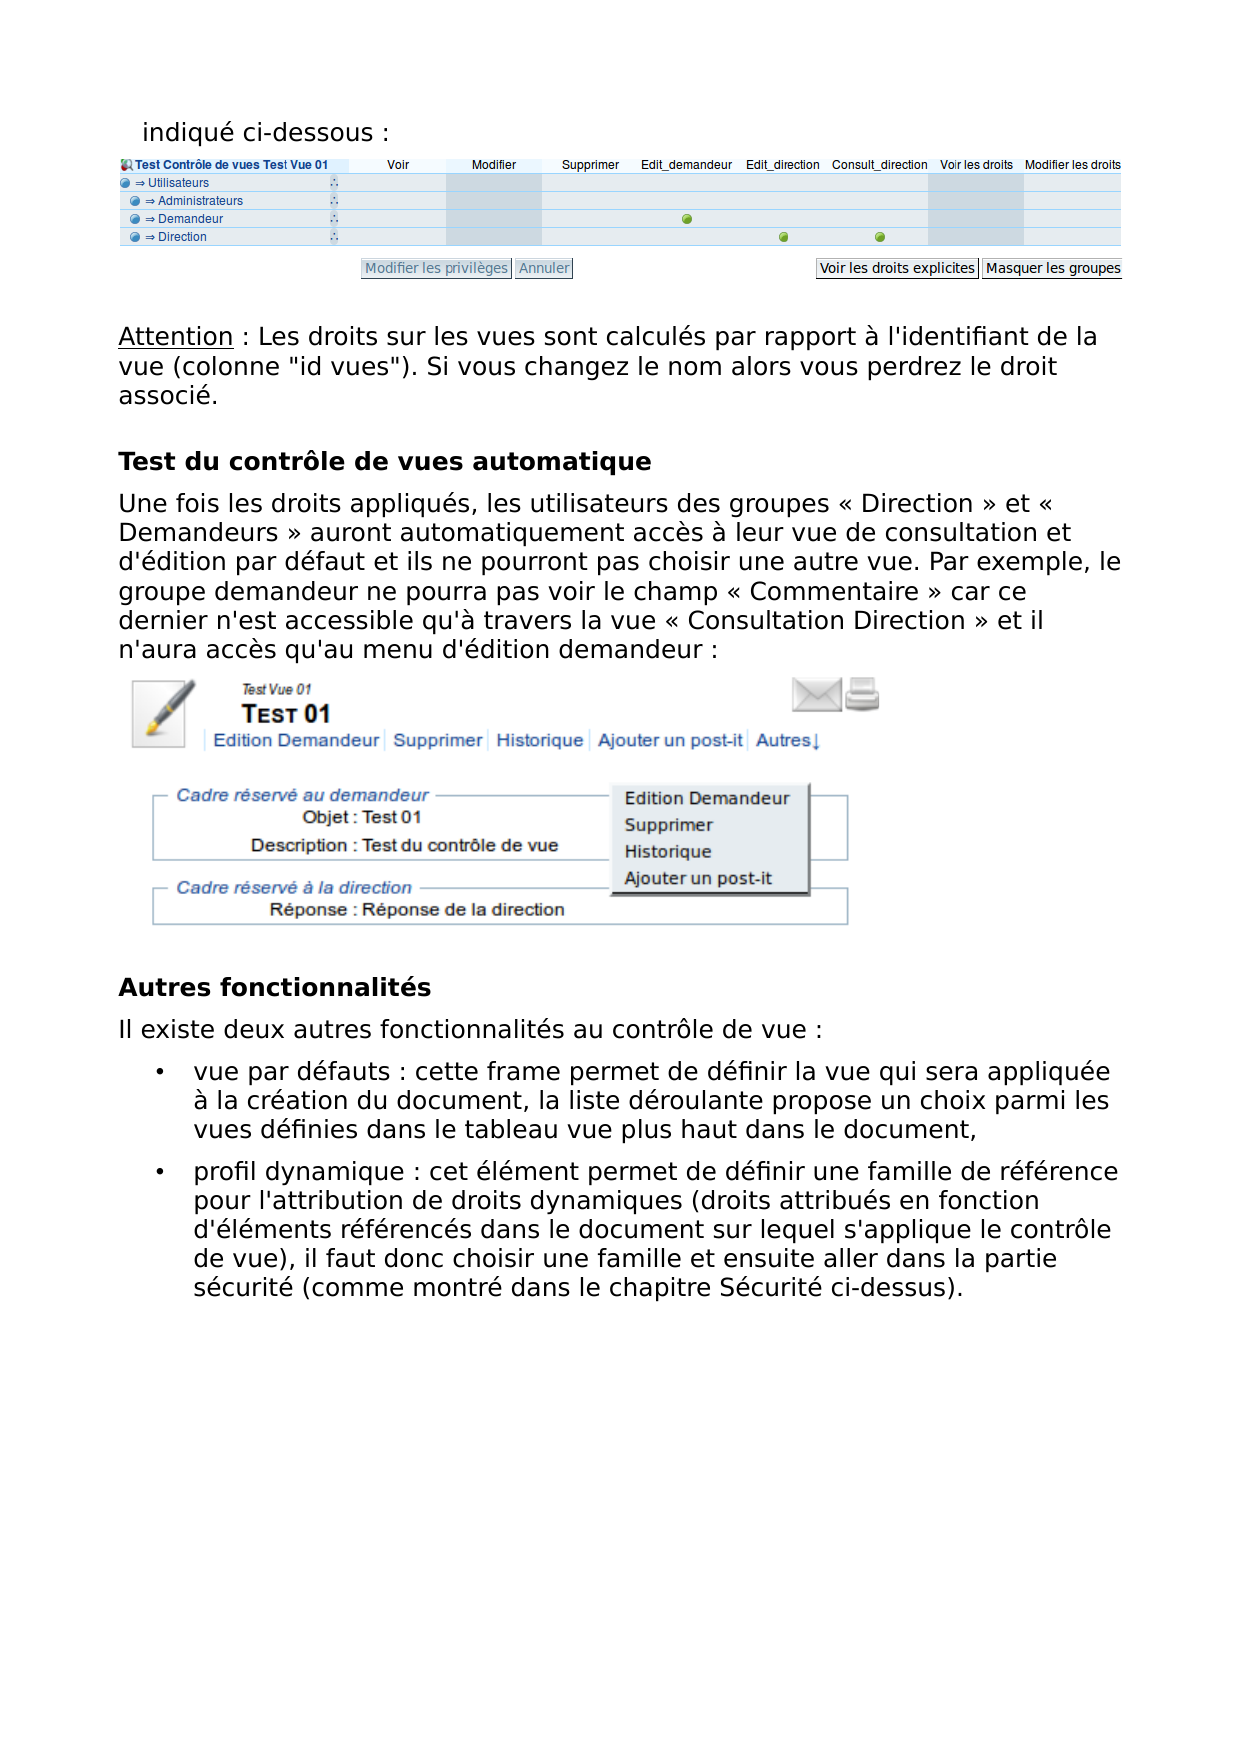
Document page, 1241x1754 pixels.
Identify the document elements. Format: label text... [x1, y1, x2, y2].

picture [118, 159, 1123, 281]
list indiqué ci-dessous : [118, 118, 1122, 147]
text Il existe deux autres fonctionnalités au contrôle de vue : [118, 1015, 1122, 1044]
list profil dynamique : cet élément permet de définir une famille de référence pour l'attribution de droits dynamiques (droits attribués en fonction d'éléments référencés dans le document sur lequel s'applique le contrôle de vue), il faut donc choisir une famille et ensuite aller dans la partie sécurité (comme montré dans le chapitre Sécurité ci-dessus). [156, 1157, 1122, 1302]
subtitle Autres fonctionnalités [118, 973, 1122, 1002]
text Une fois les droits appliqués, les utilisateurs des groupes « Direction » et « Demandeurs » auront automatiquement accès à leur vue de consultation et d'édition par défaut et ils ne pourront pas choisir une autre vue. Par exemple, le groupe demandeur ne pourra pas voir le champ « Commentaire » car ce dernier n'est accessible qu'à travers la vue « Consultation Direction » et il n'aura accès qu'au menu d'édition demandeur : [118, 489, 1122, 664]
text Attention : Les droits sur les vues sont calculés par rapport à l'identifiant de la vue (colonne "id vues"). Si vous changez le nom alors vous perdrez le droit associé. [118, 323, 1122, 410]
picture [126, 676, 880, 930]
list vue par défauts : cette frame permet de définir la vue qui sera appliquée à la création du document, la liste déroulante propose un choix parmi les vues définies dans le tableau vue plus haut dans le document, [156, 1057, 1122, 1144]
subtitle Test du contrôle de vues automatique [118, 448, 1122, 477]
